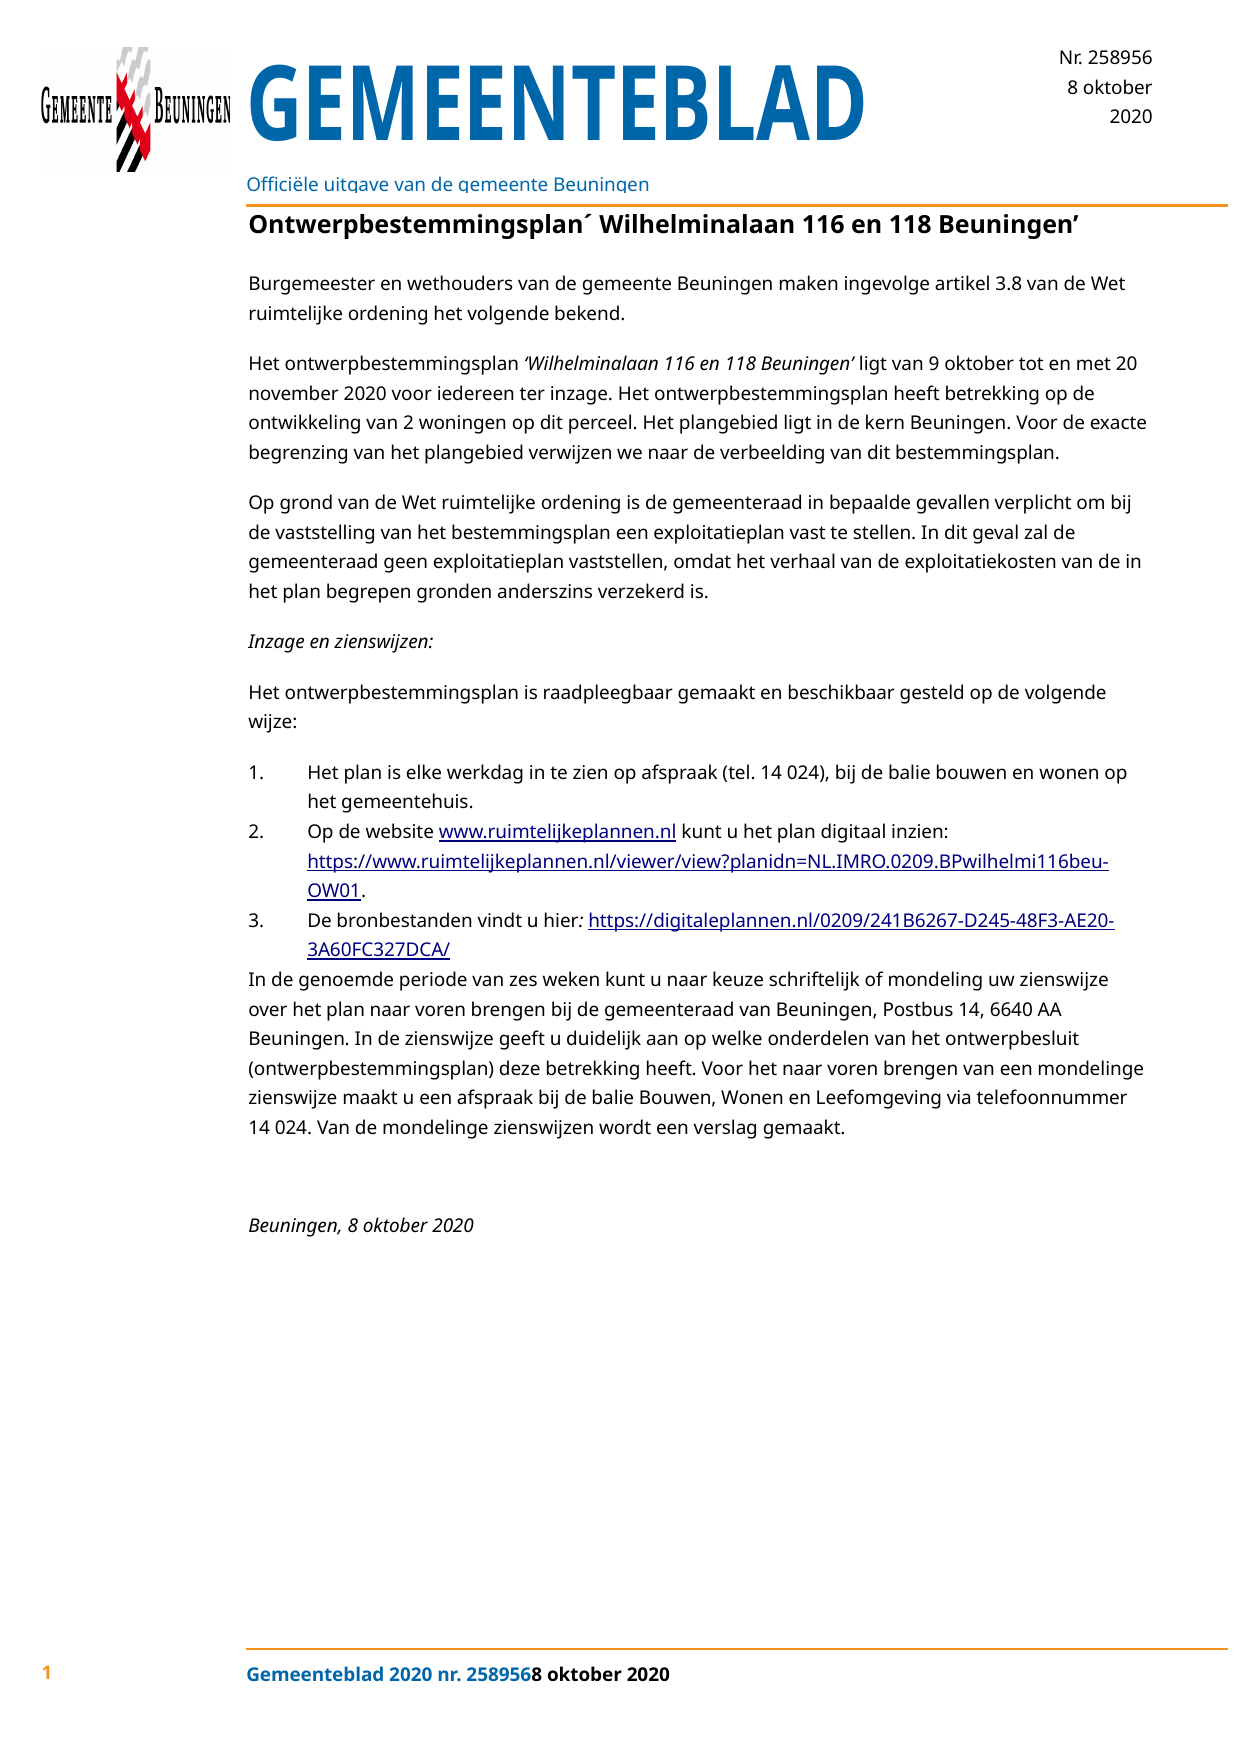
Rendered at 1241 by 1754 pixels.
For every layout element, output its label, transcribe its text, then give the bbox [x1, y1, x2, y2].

text Ontwerpbestemmingsplan´ Wilhelminalaan 116 en 118 Beuningen’ [248, 207, 1152, 241]
list Het plan is elke werkdag in te zien op afspraak (tel. 14 024), bij de balie bouwen en wonen op het gemeentehuis. [248, 759, 1152, 814]
text Het ontwerpbestemmingsplan is raadpleegbaar gemaakt en beschikbaar gesteld op de volgende wijze: [248, 679, 1152, 734]
text In de genoemde periode van zes weken kunt u naar keuze schriftelijk of mondeling uw zienswijze over het plan naar voren brengen bij de gemeenteraad van Beuningen, Postbus 14, 6640 AA Beuningen. In de zienswijze geeft u duidelijk aan op welke onderdelen van het ontwerpbesluit (ontwerpbestemmingsplan) deze betrekking heeft. Voor het naar voren brengen van een mondelinge zienswijze maakt u een afspraak bij de balie Bouwen, Wonen en Leefomgeving via telefoonnummer 14 024. Van de mondelinge zienswijzen wordt een verslag gemaakt. [248, 966, 1152, 1140]
list De bronbestanden vindt u hier: https://digitaleplannen.nl/0209/241B6267-D245-48F3-AE20-3A60FC327DCA/ [248, 907, 1152, 962]
text Inzage en zienswijzen: [248, 629, 1152, 654]
text Op grond van de Wet ruimtelijke ordening is de gemeenteraad in bepaalde gevallen verplicht om bij de vaststelling van het bestemmingsplan een exploitatieplan vast te stellen. In dit geval zal de gemeenteraad geen exploitatieplan vaststellen, omdat het verhaal van de exploitatiekosten van de in het plan begrepen gronden anderszins verzekerd is. [248, 489, 1152, 604]
list Op de website www.ruimtelijkeplannen.nl kunt u het plan digitaal inzien: https://www.ruimtelijkeplannen.nl/viewer/view?planidn=NL.IMRO.0209.BPwilhelmi116beu-OW01. [248, 818, 1152, 903]
text Beuningen, 8 oktober 2020 [248, 1212, 1152, 1238]
picture [41, 47, 231, 172]
text Burgemeester en wethouders van de gemeente Beuningen maken ingevolge artikel 3.8 van de Wet ruimtelijke ordening het volgende bekend. [248, 270, 1152, 326]
text Het ontwerpbestemmingsplan ‘Wilhelminalaan 116 en 118 Beuningen’ ligt van 9 oktober tot en met 20 november 2020 voor iedereen ter inzage. Het ontwerpbestemmingsplan heeft betrekking op de ontwikkeling van 2 woningen op dit perceel. Het plangebied ligt in de kern Beuningen. Voor de exacte begrenzing van het plangebied verwijzen we naar de verbeelding van dit bestemmingsplan. [248, 350, 1152, 465]
